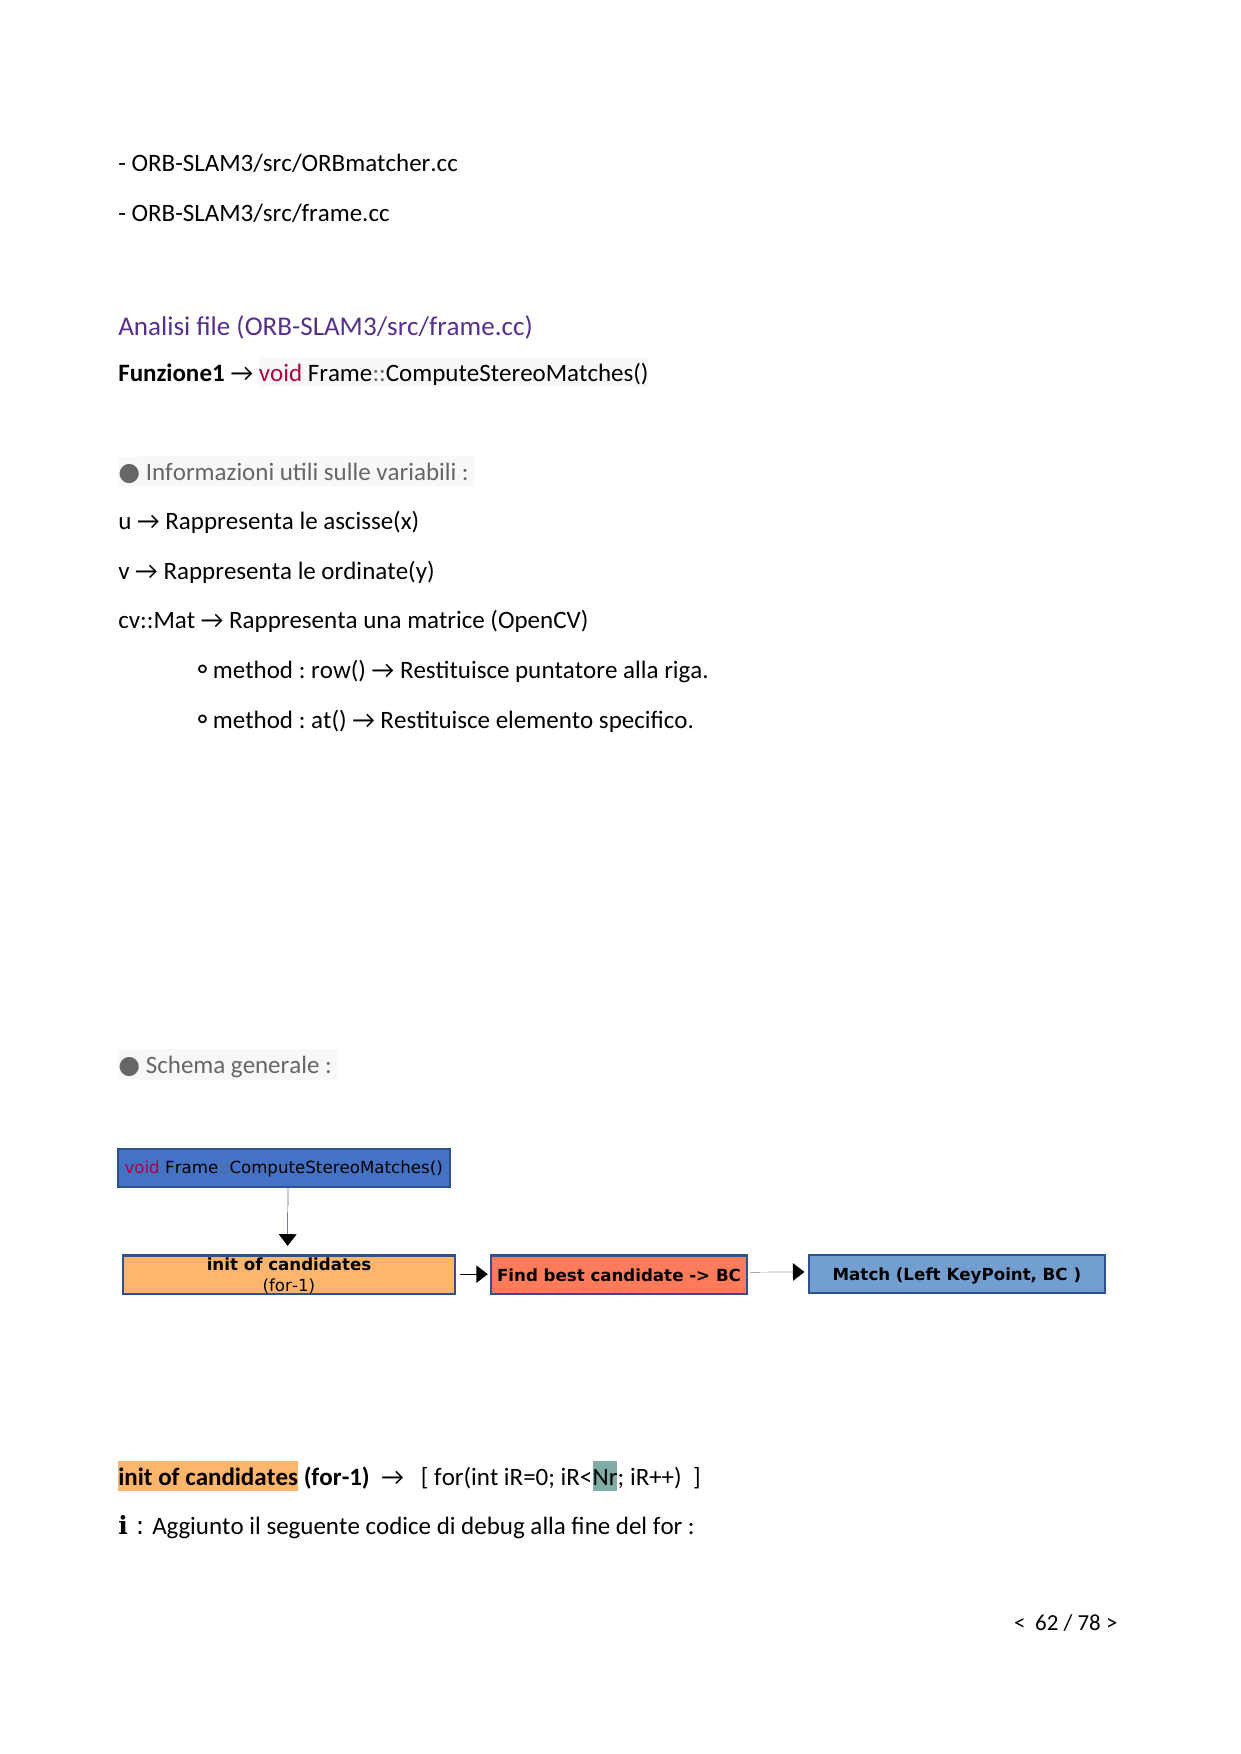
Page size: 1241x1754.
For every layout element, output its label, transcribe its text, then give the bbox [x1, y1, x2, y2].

text ● Informazioni utili sulle variabili : [118, 456, 1122, 486]
text ⚬method : at() → Restituisce elemento specifico. [118, 704, 1122, 734]
text - ORB-SLAM3/src/ORBmatcher.cc [118, 148, 1122, 178]
text init of candidates (for-1) → [ for(int iR=0; iR<Nr; iR++) ] [118, 1461, 1122, 1491]
text ℹ : Aggiunto il seguente codice di debug alla fine del for : [118, 1510, 1122, 1541]
text cv::Mat → Rappresenta una matrice (OpenCV) [118, 604, 1122, 635]
subtitle Analisi file (ORB-SLAM3/src/frame.cc) [118, 309, 1122, 342]
text - ORB-SLAM3/src/frame.cc [118, 197, 1122, 228]
text ● Schema generale : [118, 1049, 1122, 1080]
text ⚬method : row() → Restituisce puntatore alla riga. [118, 654, 1122, 685]
text Funzione1 → void Frame::ComputeStereoMatches() [118, 357, 1122, 387]
text v → Rappresenta le ordinate(y) [118, 555, 1122, 586]
text u → Rappresenta le ascisse(x) [118, 505, 1122, 536]
